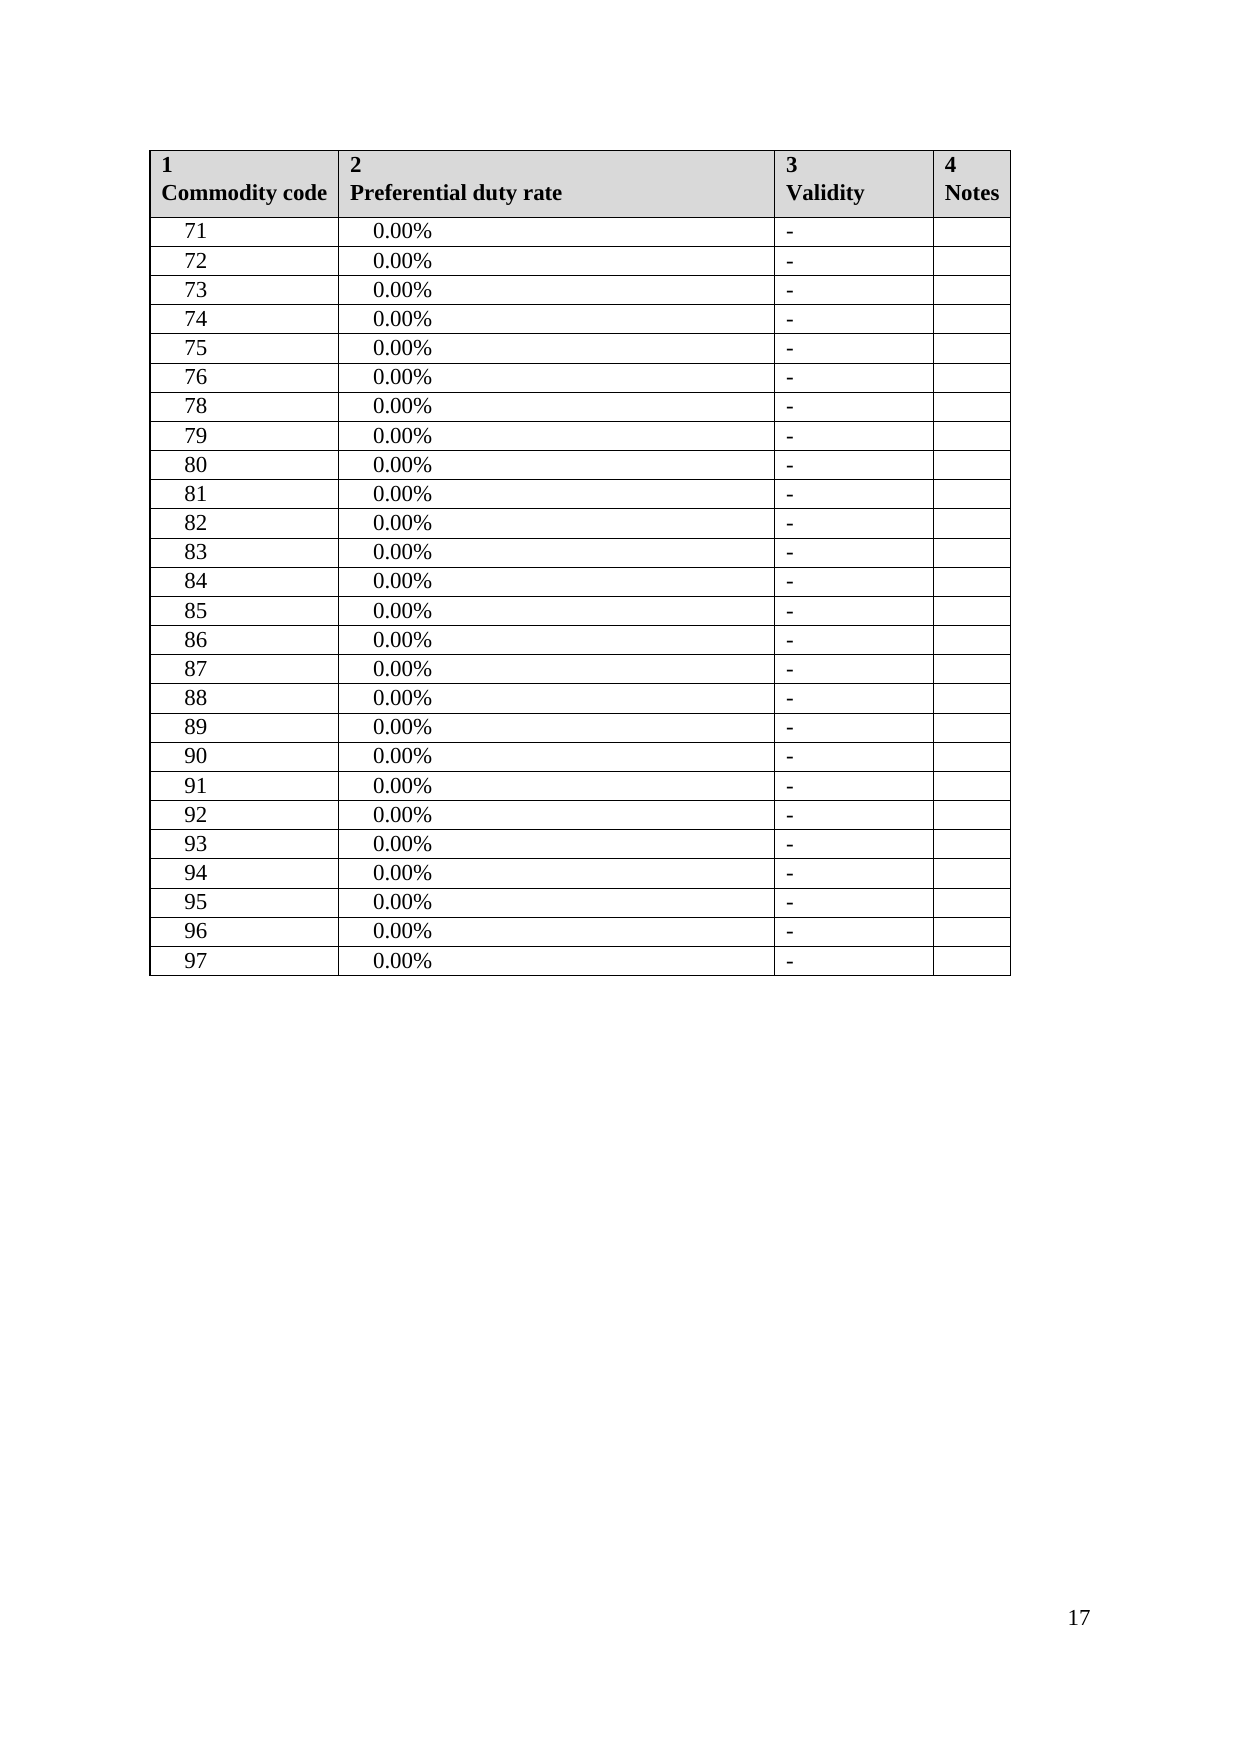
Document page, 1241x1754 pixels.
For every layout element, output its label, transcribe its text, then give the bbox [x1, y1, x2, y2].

table_cell - [775, 539, 933, 567]
table_cell 74 [151, 305, 338, 333]
table_cell 87 [151, 655, 338, 683]
table_cell 97 [151, 947, 338, 975]
table_cell 82 [151, 509, 338, 537]
table_cell [934, 743, 1010, 771]
table_cell 0.00% [339, 422, 774, 450]
table_cell [934, 247, 1010, 275]
table_cell 86 [151, 626, 338, 654]
table_cell 0.00% [339, 889, 774, 917]
table_cell 0.00% [339, 714, 774, 742]
table_cell - [775, 918, 933, 946]
table_cell [934, 305, 1010, 333]
table_cell [934, 889, 1010, 917]
table_cell 0.00% [339, 743, 774, 771]
table_cell - [775, 743, 933, 771]
table_cell [934, 393, 1010, 421]
table_cell - [775, 364, 933, 392]
table_cell - [775, 276, 933, 304]
table_cell - [775, 859, 933, 887]
table_cell - [775, 830, 933, 858]
table_header 2 Preferential duty rate [339, 151, 774, 217]
table_cell 92 [151, 801, 338, 829]
table_cell [934, 480, 1010, 508]
table_cell - [775, 626, 933, 654]
table_cell 0.00% [339, 276, 774, 304]
table_cell [934, 568, 1010, 596]
table_cell - [775, 509, 933, 537]
table_cell 0.00% [339, 947, 774, 975]
table_cell 83 [151, 539, 338, 567]
table_cell - [775, 247, 933, 275]
table_cell 0.00% [339, 539, 774, 567]
table_cell 76 [151, 364, 338, 392]
table_cell 72 [151, 247, 338, 275]
table_cell - [775, 480, 933, 508]
table_cell [934, 684, 1010, 712]
table_cell - [775, 422, 933, 450]
table_cell [934, 947, 1010, 975]
table_cell [934, 364, 1010, 392]
table_cell 89 [151, 714, 338, 742]
table_cell [934, 714, 1010, 742]
table_cell 0.00% [339, 626, 774, 654]
table_cell [934, 509, 1010, 537]
table_cell - [775, 451, 933, 479]
table_cell 0.00% [339, 364, 774, 392]
table_cell - [775, 568, 933, 596]
table_cell 79 [151, 422, 338, 450]
table_cell 71 [151, 218, 338, 246]
table_cell [934, 801, 1010, 829]
table_cell [934, 597, 1010, 625]
table_cell - [775, 305, 933, 333]
table_cell 0.00% [339, 772, 774, 800]
table_cell [934, 655, 1010, 683]
table_cell 0.00% [339, 218, 774, 246]
table_cell [934, 218, 1010, 246]
table_cell [934, 422, 1010, 450]
table_cell [934, 859, 1010, 887]
table_cell 0.00% [339, 305, 774, 333]
table_cell 0.00% [339, 451, 774, 479]
table_cell 0.00% [339, 830, 774, 858]
table_cell 0.00% [339, 684, 774, 712]
table_cell [934, 772, 1010, 800]
table_cell 0.00% [339, 655, 774, 683]
table_cell [934, 626, 1010, 654]
table_cell 0.00% [339, 568, 774, 596]
table_cell 73 [151, 276, 338, 304]
table_cell - [775, 684, 933, 712]
table_cell - [775, 947, 933, 975]
table_cell 81 [151, 480, 338, 508]
table_cell 90 [151, 743, 338, 771]
table_cell 0.00% [339, 480, 774, 508]
table_cell [934, 276, 1010, 304]
table_cell 0.00% [339, 393, 774, 421]
table_cell - [775, 334, 933, 362]
table_cell 93 [151, 830, 338, 858]
table_cell [934, 918, 1010, 946]
table_cell 95 [151, 889, 338, 917]
table_cell - [775, 655, 933, 683]
table_cell [934, 334, 1010, 362]
table_cell 84 [151, 568, 338, 596]
table_cell [934, 830, 1010, 858]
table_cell [934, 539, 1010, 567]
table_cell 0.00% [339, 247, 774, 275]
table_cell - [775, 714, 933, 742]
table_cell 0.00% [339, 334, 774, 362]
table_cell - [775, 772, 933, 800]
table_cell [934, 451, 1010, 479]
table_cell 0.00% [339, 509, 774, 537]
table_header 3 Validity [775, 151, 933, 217]
table_header 1 Commodity code [151, 151, 338, 217]
table_cell 88 [151, 684, 338, 712]
table_cell - [775, 597, 933, 625]
table_header 4 Notes [934, 151, 1010, 217]
table_cell 0.00% [339, 859, 774, 887]
table_cell 75 [151, 334, 338, 362]
table_cell 94 [151, 859, 338, 887]
table_cell 0.00% [339, 597, 774, 625]
table_cell 78 [151, 393, 338, 421]
table_cell - [775, 393, 933, 421]
table_cell 0.00% [339, 918, 774, 946]
table_cell 96 [151, 918, 338, 946]
table_cell - [775, 218, 933, 246]
table_cell 0.00% [339, 801, 774, 829]
table_cell 85 [151, 597, 338, 625]
table_cell - [775, 889, 933, 917]
table_cell 91 [151, 772, 338, 800]
table_cell 80 [151, 451, 338, 479]
table_cell - [775, 801, 933, 829]
